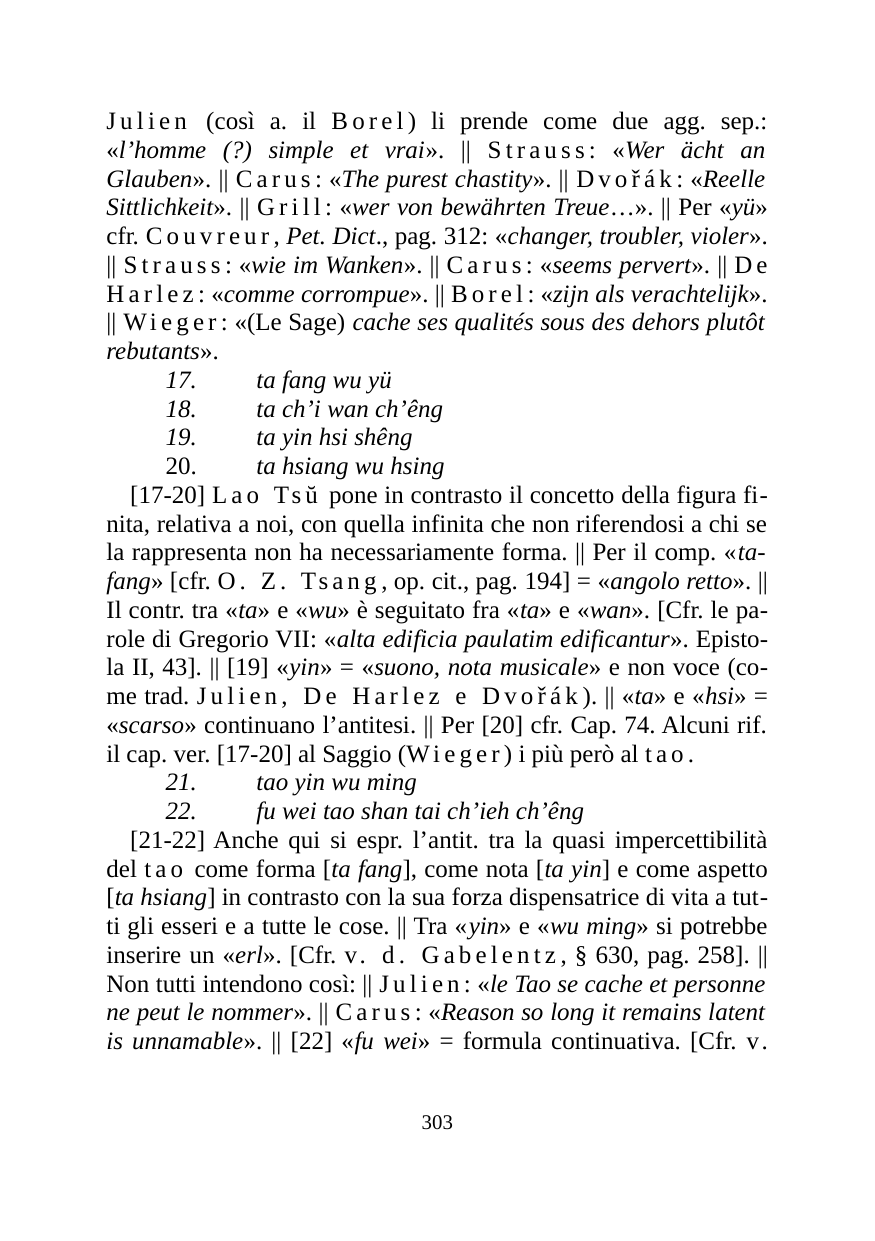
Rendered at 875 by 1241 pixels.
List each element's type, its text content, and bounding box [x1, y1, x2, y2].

list fu wei tao shan tai ch’ieh ch’êng [165, 796, 768, 825]
text [17-20] Lao Tsŭ pone in contrasto il concetto della figura fi­nita, relativa a noi, con quella infinita che non riferendosi a chi se la rappresenta non ha necessariamente forma. || Per il comp. «ta-fang» [cfr. O. Z. Tsang, op. cit., pag. 194] = «angolo retto». || Il contr. tra «ta» e «wu» è seguitato fra «ta» e «wan». [Cfr. le pa­role di Gregorio VII: «alta edificia paulatim edificantur». Episto­la II, 43]. || [19] «yin» = «suono, nota musicale» e non voce (co­me trad. Julien, De Harlez e Dvořák). || «ta» e «hsi» = «scarso» continuano l’antitesi. || Per [20] cfr. Cap. 74. Alcuni rif. il cap. ver. [17-20] al Saggio (Wieger) i più però al tao. [106, 480, 768, 767]
list ta hsiang wu hsing [165, 451, 768, 480]
text Julien (così a. il Borel) li prende come due agg. sep.: «l’homme (?) simple et vrai». || Strauss: «Wer ächt an Glauben». || Carus: «The purest chastity». || Dvořák: «Reelle Sittlichkeit». || Grill: «wer von bewährten Treue…». || Per «yü» cfr. Couvreur, Pet. Dict., pag. 312: «changer, troubler, violer». || Strauss: «wie im Wanken». || Carus: «seems pervert». || De Harlez: «comme corrompue». || Borel: «zijn als verachtelijk». || Wieger: «(Le Sage) cache ses qualités sous des dehors plutôt rebutants». [106, 106, 768, 365]
list ta fang wu yü [165, 365, 768, 394]
text [21-22] Anche qui si espr. l’antit. tra la quasi impercettibilità del tao come forma [ta fang], come nota [ta yin] e come aspetto [ta hsiang] in contrasto con la sua forza dispensatrice di vita a tut­ti gli esseri e a tutte le cose. || Tra «yin» e «wu ming» si potrebbe inserire un «erl». [Cfr. v. d. Gabelentz, § 630, pag. 258]. || Non tutti intendono così: || Julien: «le Tao se cache et personne ne peut le nommer». || Carus: «Reason so long it remains latent is unnamable». || [22] «fu wei» = formula continuativa. [Cfr. v. [106, 825, 768, 1055]
list tao yin wu ming [165, 767, 768, 796]
list ta ch’i wan ch’êng [165, 394, 768, 422]
list ta yin hsi shêng [165, 422, 768, 451]
